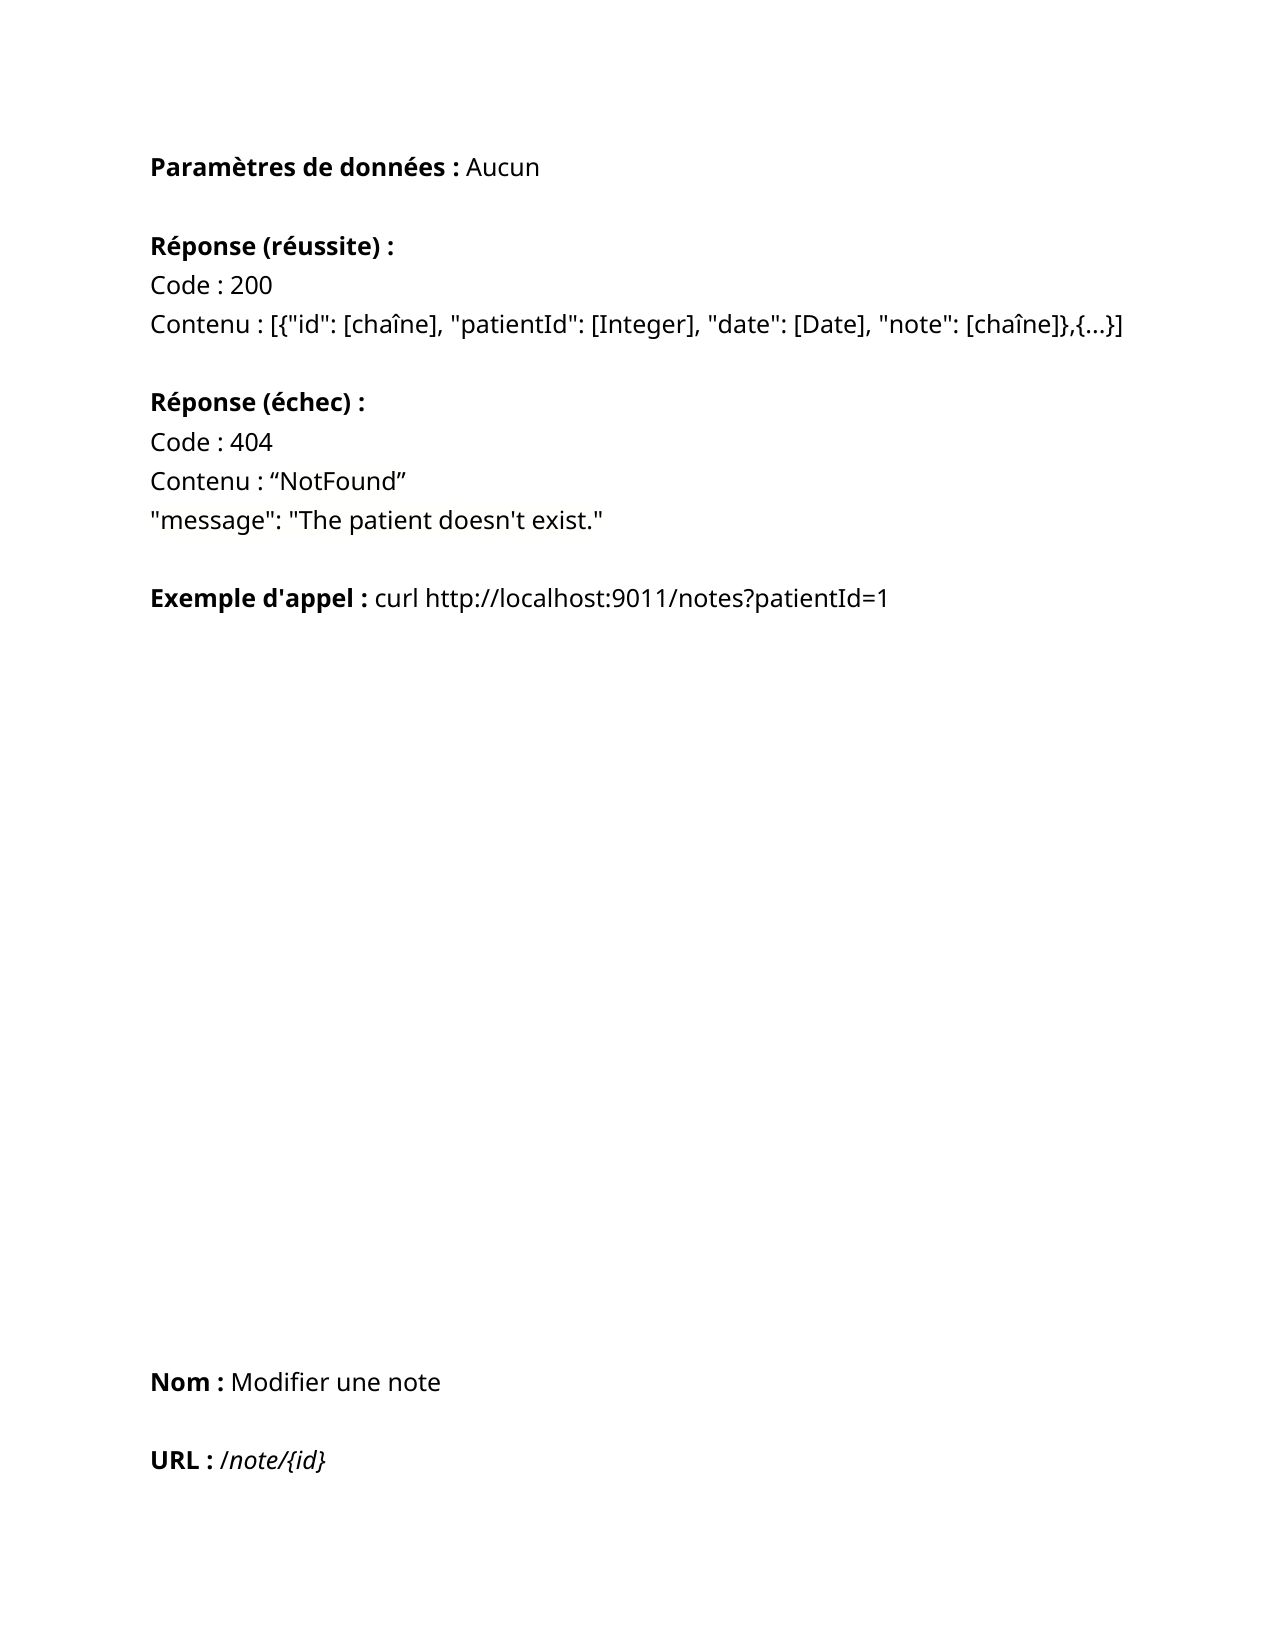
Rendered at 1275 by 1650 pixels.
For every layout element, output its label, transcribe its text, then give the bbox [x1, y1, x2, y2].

text Paramètres de données : Aucun [150, 150, 1125, 184]
text Contenu : “NotFound” [150, 463, 1125, 497]
text Code : 404 [150, 424, 1125, 458]
text Réponse (réussite) : [150, 228, 1125, 262]
text Code : 200 [150, 267, 1125, 302]
text URL : /note/{id} [150, 1442, 1125, 1477]
text Contenu : [{"id": [chaîne], "patientId": [Integer], "date": [Date], "note": [chaîne]},{...}] [150, 307, 1125, 341]
text "message": "The patient doesn't exist." [150, 502, 1125, 537]
text Exemple d'appel : curl http://localhost:9011/notes?patientId=1 [150, 581, 1125, 615]
text Nom : Modifier une note [150, 1364, 1125, 1398]
text Réponse (échec) : [150, 385, 1125, 419]
